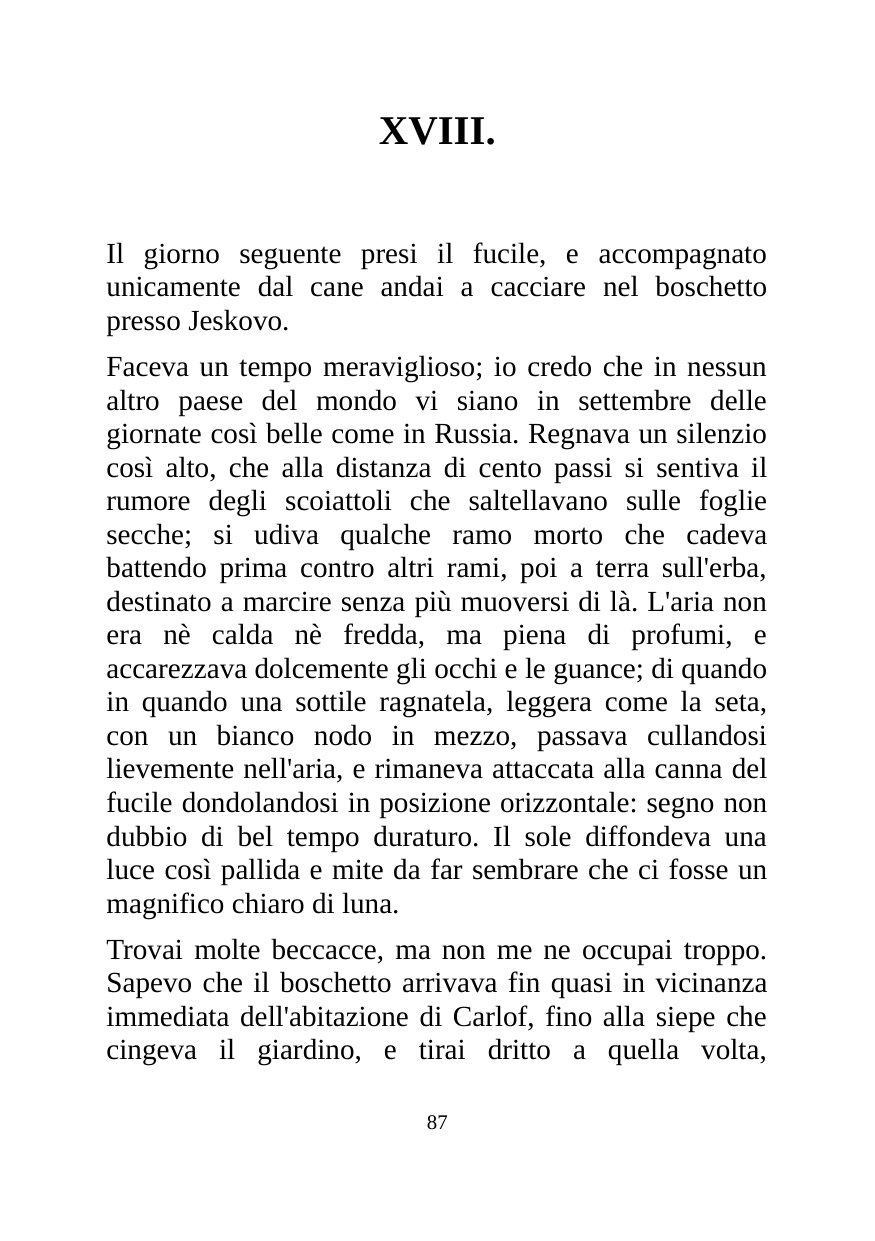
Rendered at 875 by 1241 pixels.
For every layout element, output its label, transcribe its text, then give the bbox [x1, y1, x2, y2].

text Il giorno seguente presi il fucile, e accompagnato unicamente dal cane andai a cacciare nel boschetto presso Jeskovo. [106, 236, 768, 337]
text Faceva un tempo meraviglioso; io credo che in nessun altro paese del mondo vi siano in settembre delle giornate così belle come in Russia. Regnava un silenzio così alto, che alla distanza di cento passi si sentiva il rumore degli scoiattoli che saltellavano sulle foglie secche; si udiva qualche ramo morto che cadeva battendo prima contro altri rami, poi a terra sull'erba, destinato a marcire senza più muoversi di là. L'aria non era nè calda nè fredda, ma piena di profumi, e accarezzava dolcemente gli occhi e le guance; di quando in quando una sottile ragnatela, leggera come la seta, con un bianco nodo in mezzo, passava cullandosi lievemente nell'aria, e rimaneva attaccata alla canna del fucile dondolandosi in posizione orizzontale: segno non dubbio di bel tempo duraturo. Il sole diffondeva una luce così pallida e mite da far sembrare che ci fosse un magnifico chiaro di luna. [106, 349, 768, 919]
text Trovai molte beccacce, ma non me ne occupai troppo. Sapevo che il boschetto arrivava fin quasi in vicinanza immediata dell'abitazione di Carlof, fino alla siepe che cingeva il giardino, e tirai dritto a quella volta, [106, 932, 768, 1066]
subtitle XVIII. [106, 106, 768, 153]
